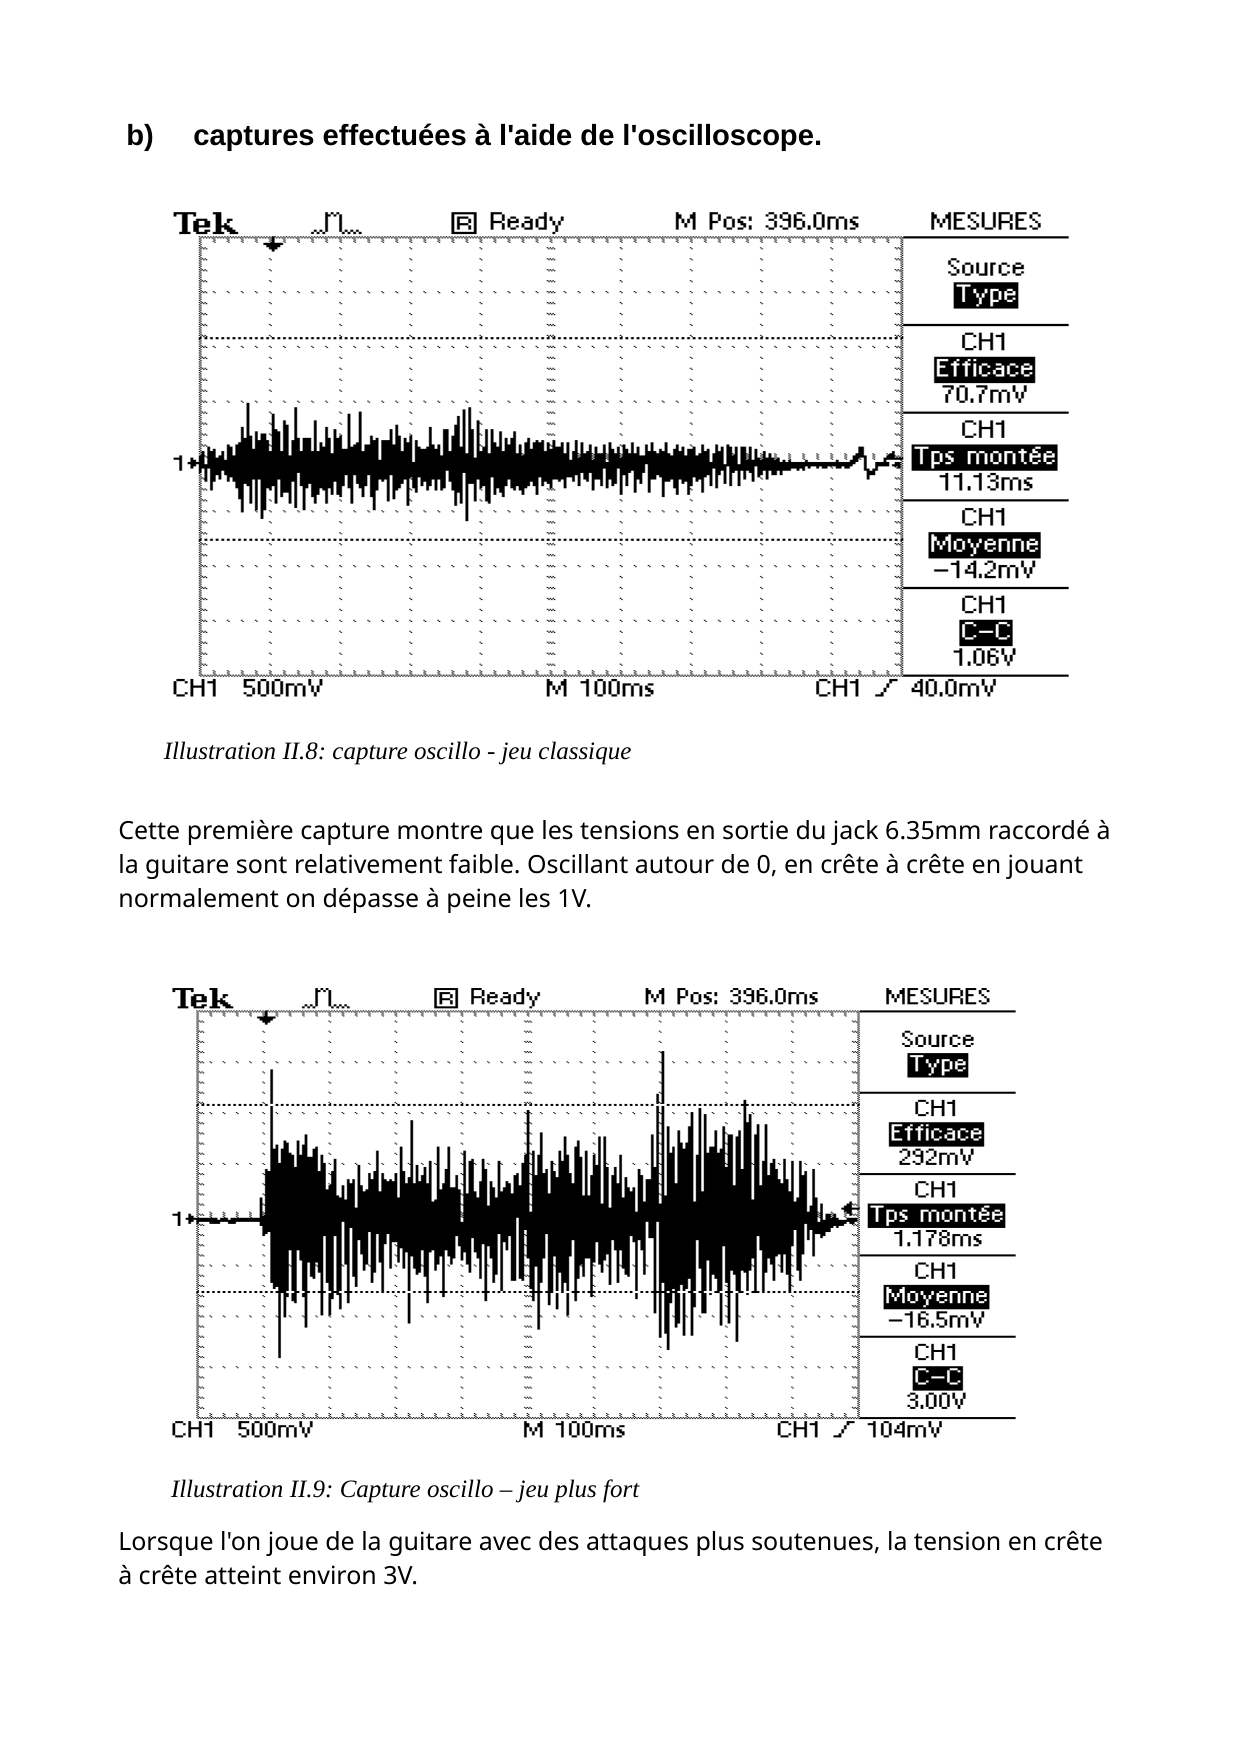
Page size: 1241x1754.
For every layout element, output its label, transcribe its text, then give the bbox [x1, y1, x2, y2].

picture [171, 210, 1069, 736]
picture [171, 986, 1016, 1474]
text Illustration II.8: capture oscillo - jeu classique [163, 736, 1077, 765]
subtitle captures effectuées à l'aide de l'oscilloscope. [118, 118, 1122, 152]
text Cette première capture montre que les tensions en sortie du jack 6.35mm raccordé à la guitare sont relativement faible. Oscillant autour de 0, en crête à crête en jouant normalement on dépasse à peine les 1V. [118, 812, 1122, 914]
text Lorsque l'on joue de la guitare avec des attaques plus soutenues, la tension en crête à crête atteint environ 3V. [118, 973, 1122, 1592]
text Illustration II.9: Capture oscillo – jeu plus fort [171, 1474, 1069, 1503]
